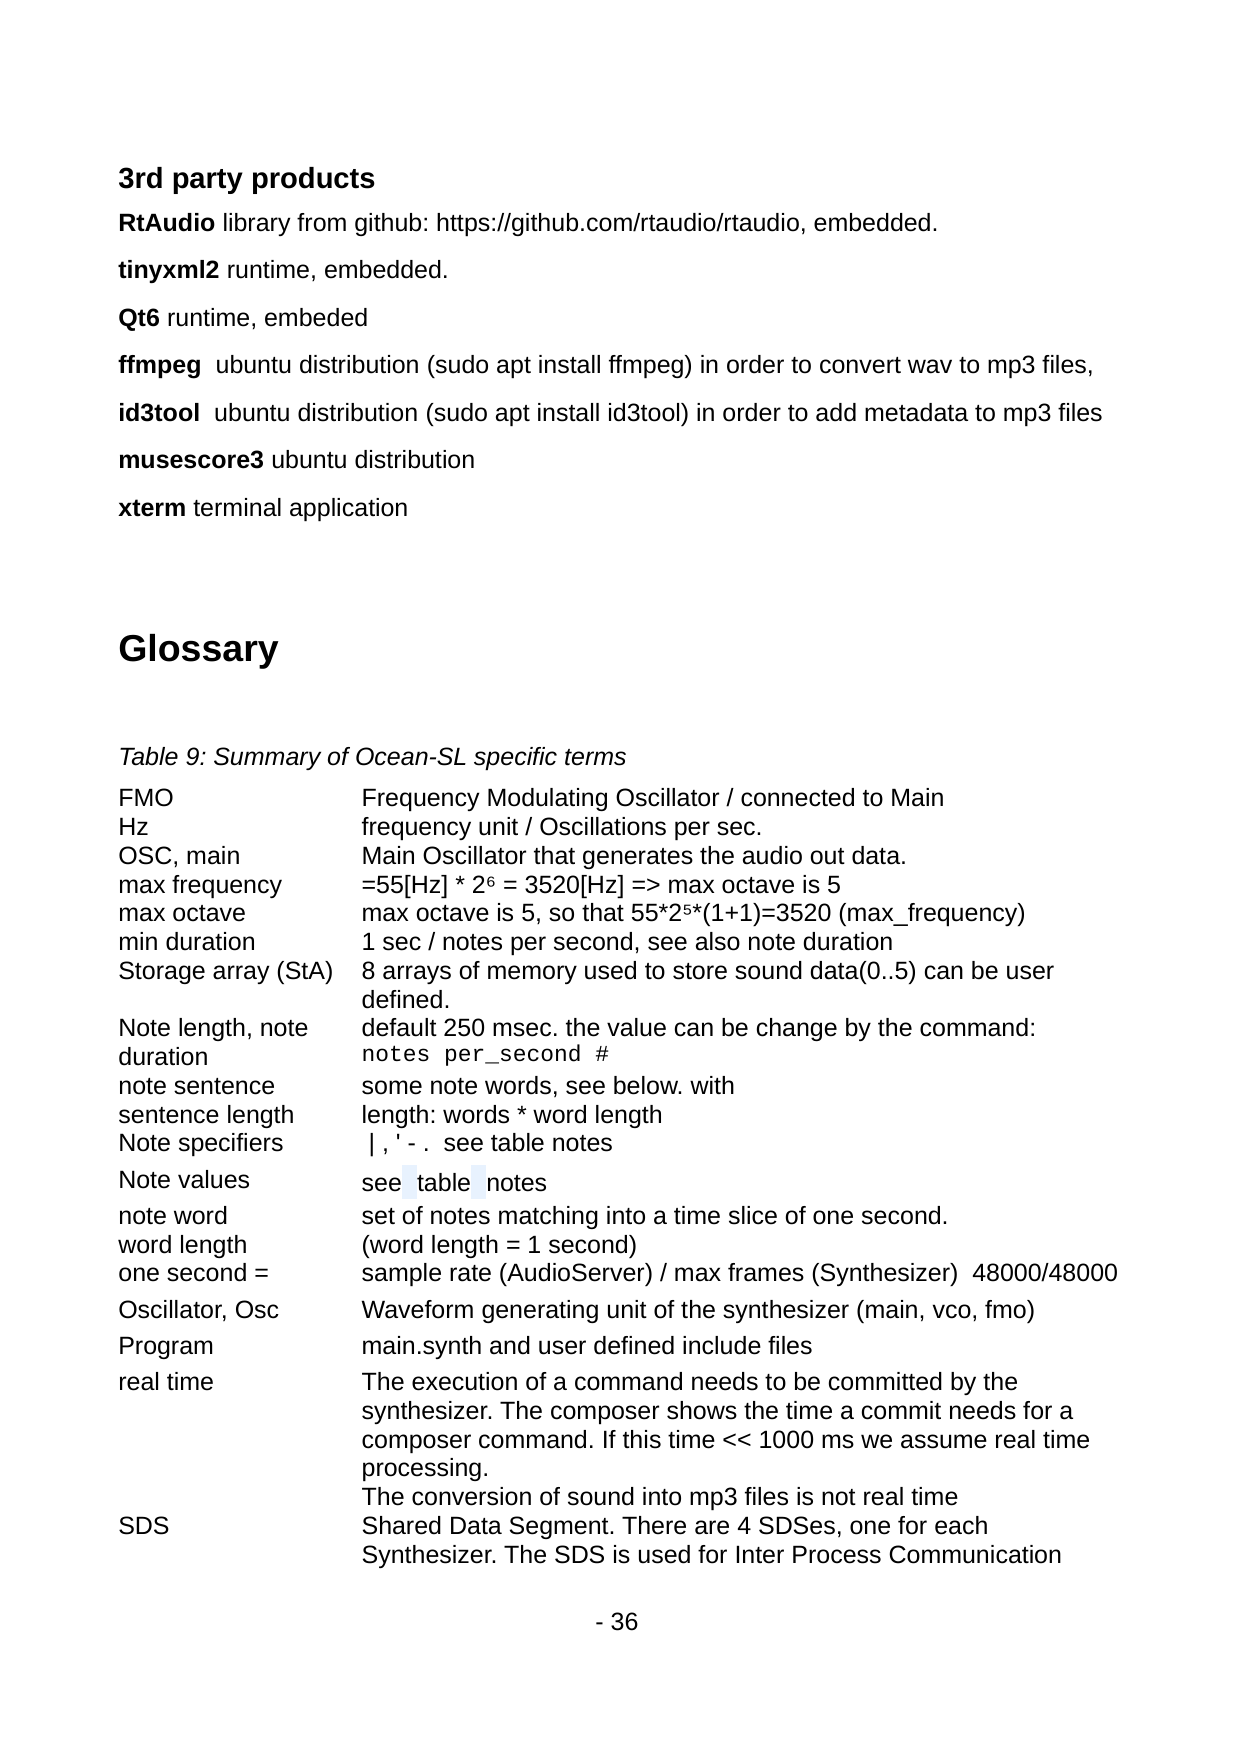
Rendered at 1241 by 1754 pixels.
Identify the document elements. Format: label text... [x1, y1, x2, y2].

text musescore3 ubuntu distribution [118, 446, 1122, 474]
text id3tool ubuntu distribution (sudo apt install id3tool) in order to add metadata to mp3 files [118, 398, 1122, 427]
table_cell Note values [118, 1165, 361, 1201]
table_cell Note specifiers [118, 1128, 361, 1164]
table_cell ‪=55[Hz] * 2⁶ = 3520[Hz] => max octave is 5‬ [361, 870, 1122, 898]
table_cell The execution of a command needs to be committed by the synthesizer. The composer shows the time a commit needs for a composer command. If this time << 1000 ms we assume real time processing. The conversion of sound into mp3 files is not real time [361, 1367, 1122, 1511]
table_cell note word word length [118, 1201, 361, 1258]
table_cell Program [118, 1331, 361, 1367]
subtitle Glossary [118, 626, 1122, 669]
table_cell 8 arrays of memory used to store sound data(0..5) can be user defined. [361, 956, 1122, 1013]
table_cell set of notes matching into a time slice of one second. (word length = 1 second) [361, 1201, 1122, 1258]
table_cell Note length, note duration [118, 1013, 361, 1071]
table_cell note sentence sentence length [118, 1071, 361, 1128]
table_cell some note words, see below. with length: words * word length [361, 1071, 1122, 1128]
table_cell | , ' - . see table notes [361, 1128, 1122, 1164]
table_cell sample rate (AudioServer) / max frames (Synthesizer) 48000/48000 [361, 1258, 1122, 1294]
table_header FMO [118, 783, 361, 812]
table_cell max frequency [118, 870, 361, 898]
table_cell Storage array (StA) [118, 956, 361, 1013]
table_cell main.synth and user defined include files [361, 1331, 1122, 1367]
table_cell real time [118, 1367, 361, 1511]
table_cell 1 sec / notes per second, see also note duration [361, 927, 1122, 956]
subtitle 3rd party products [118, 161, 1122, 195]
text Qt6 runtime, embeded [118, 303, 1122, 331]
table_cell max octave [118, 898, 361, 927]
table_cell min duration [118, 927, 361, 956]
table_cell Oscillator, Osc [118, 1295, 361, 1331]
table_cell Main Oscillator that generates the audio out data. [361, 841, 1122, 869]
text ffmpeg ubuntu distribution (sudo apt install ffmpeg) in order to convert wav to mp3 files, [118, 350, 1122, 379]
text xterm terminal application [118, 493, 1122, 522]
table_cell see table notes [361, 1165, 1122, 1201]
table_cell default 250 msec. the value can be change by the command: notes per_second # [361, 1013, 1122, 1071]
table_cell Shared Data Segment. There are 4 SDSes, one for each Synthesizer. The SDS is used for Inter Process Communication [361, 1511, 1122, 1568]
table_cell Waveform generating unit of the synthesizer (main, vco, fmo) [361, 1295, 1122, 1331]
text tinyxml2 runtime, embedded. [118, 255, 1122, 284]
table_cell frequency unit / Oscillations per sec. [361, 812, 1122, 841]
table_cell OSC, main [118, 841, 361, 869]
table_cell SDS [118, 1511, 361, 1568]
table_cell max octave is 5‬, so that 55*2⁵*(1+1)=3520 (max_frequency) [361, 898, 1122, 927]
text RtAudio library from github: https://github.com/rtaudio/rtaudio, embedded. [118, 207, 1122, 236]
table_header Frequency Modulating Oscillator / connected to Main [361, 783, 1122, 812]
table_cell one second = [118, 1258, 361, 1294]
text Table 9: Summary of Ocean-SL specific terms [118, 742, 1122, 771]
table_cell Hz [118, 812, 361, 841]
